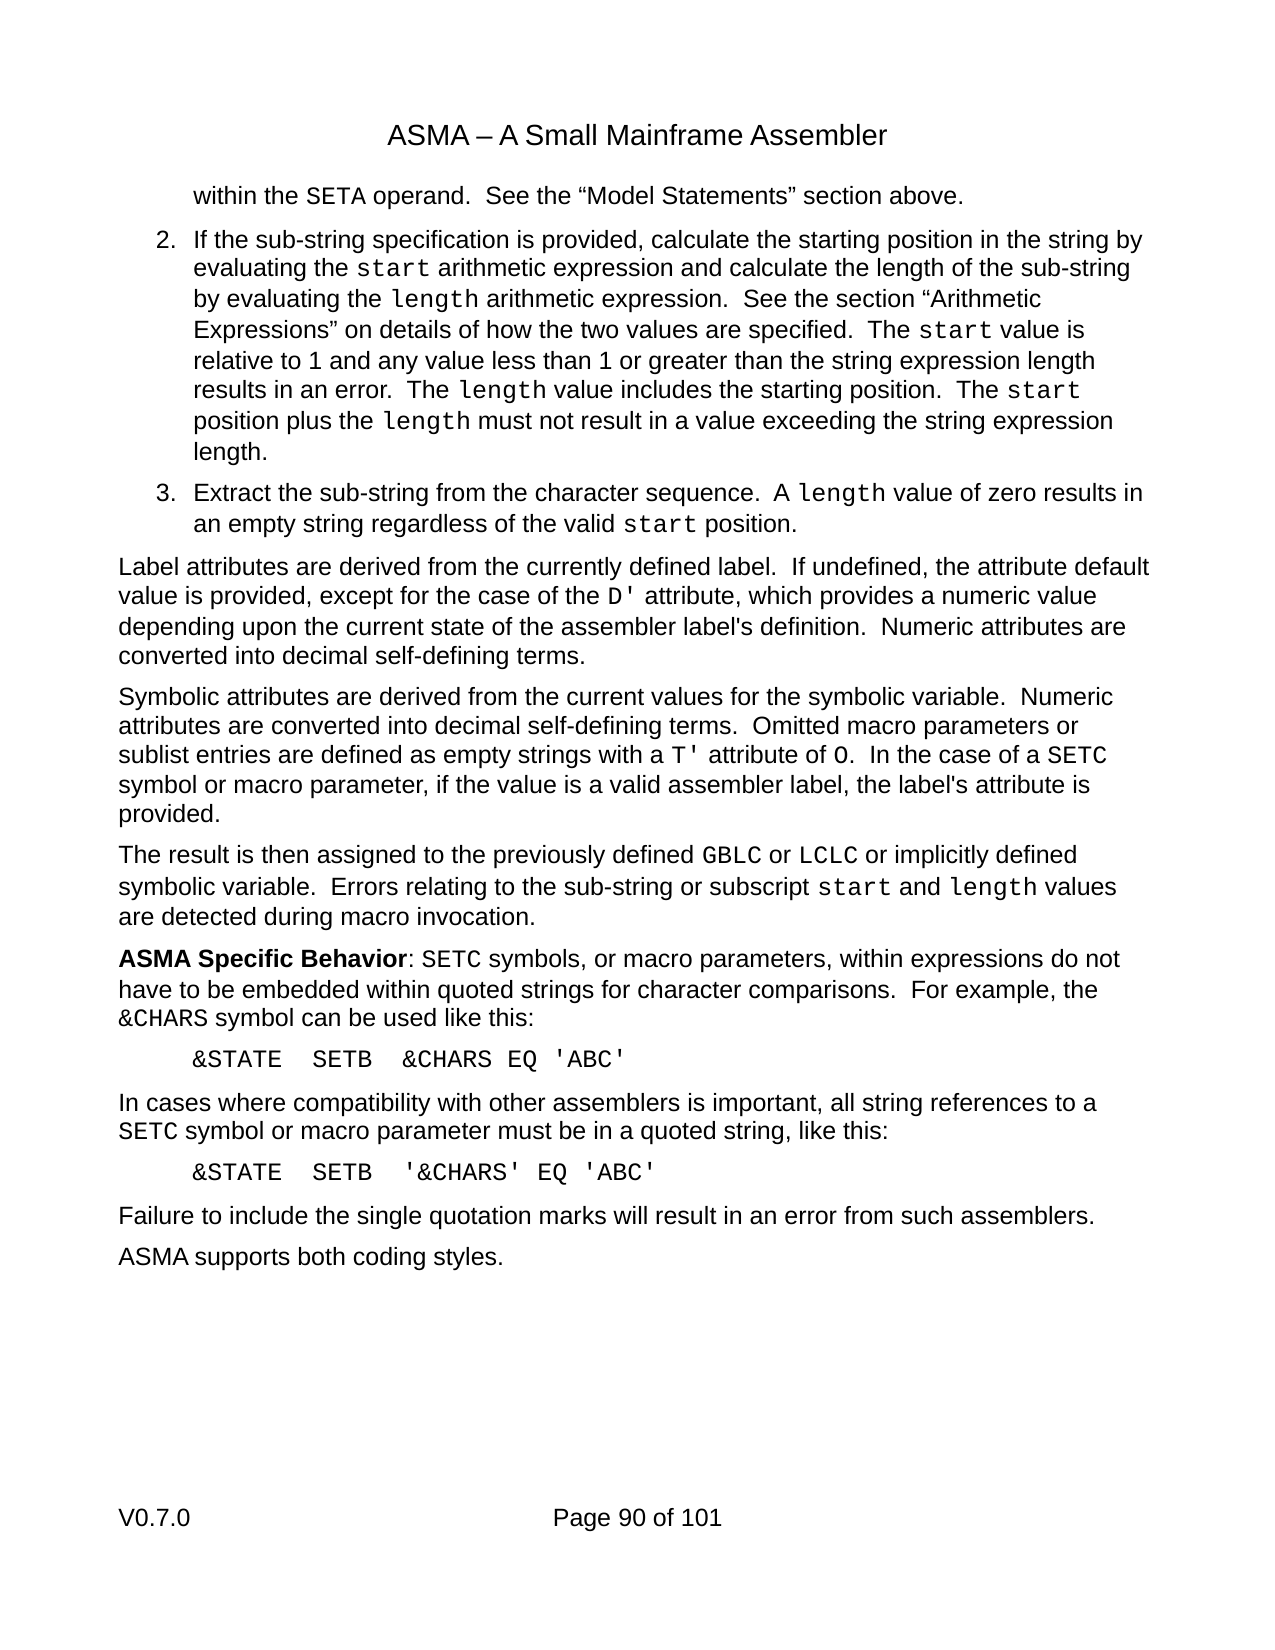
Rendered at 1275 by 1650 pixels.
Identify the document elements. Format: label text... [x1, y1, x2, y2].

list If the sub-string specification is provided, calculate the starting position in the string by evaluating the start arithmetic expression and calculate the length of the sub-string by evaluating the length arithmetic expression. See the section “Arithmetic Expressions” on details of how the two values are specified. The start value is relative to 1 and any value less than 1 or greater than the string expression length results in an error. The length value includes the starting position. The start position plus the length must not result in a value exceeding the string expression length. [156, 224, 1157, 466]
text &STATE SETB &CHARS EQ 'ABC' [192, 1047, 1157, 1075]
text Label attributes are derived from the currently defined label. If undefined, the attribute default value is provided, except for the case of the D' attribute, which provides a numeric value depending upon the current state of the assembler label's definition. Numeric attributes are converted into decimal self-defining terms. [118, 552, 1157, 669]
text Symbolic attributes are derived from the current values for the symbolic variable. Numeric attributes are converted into decimal self-defining terms. Omitted macro parameters or sublist entries are defined as empty strings with a T' attribute of O. In the case of a SETC symbol or macro parameter, if the value is a valid assembler label, the label's attribute is provided. [118, 682, 1157, 828]
list within the SETA operand. See the “Model Statements” section above. [156, 181, 1157, 212]
text The result is then assigned to the previously defined GBLC or LCLC or implicitly defined symbolic variable. Errors relating to the sub-string or subscript start and length values are detected during macro invocation. [118, 841, 1157, 931]
text In cases where compatibility with other assemblers is important, all string references to a SETC symbol or macro parameter must be in a quoted string, like this: [118, 1088, 1157, 1147]
text ASMA Specific Behavior: SETC symbols, or macro parameters, within expressions do not have to be embedded within quoted strings for character comparisons. For example, the &CHARS symbol can be used like this: [118, 944, 1157, 1034]
text &STATE SETB '&CHARS' EQ 'ABC' [192, 1160, 1157, 1188]
list Extract the sub-string from the character sequence. A length value of zero results in an empty string regardless of the valid start position. [156, 478, 1157, 540]
text Failure to include the single quotation marks will result in an error from such assemblers. [118, 1201, 1157, 1229]
text ASMA supports both coding styles. [118, 1242, 1157, 1271]
